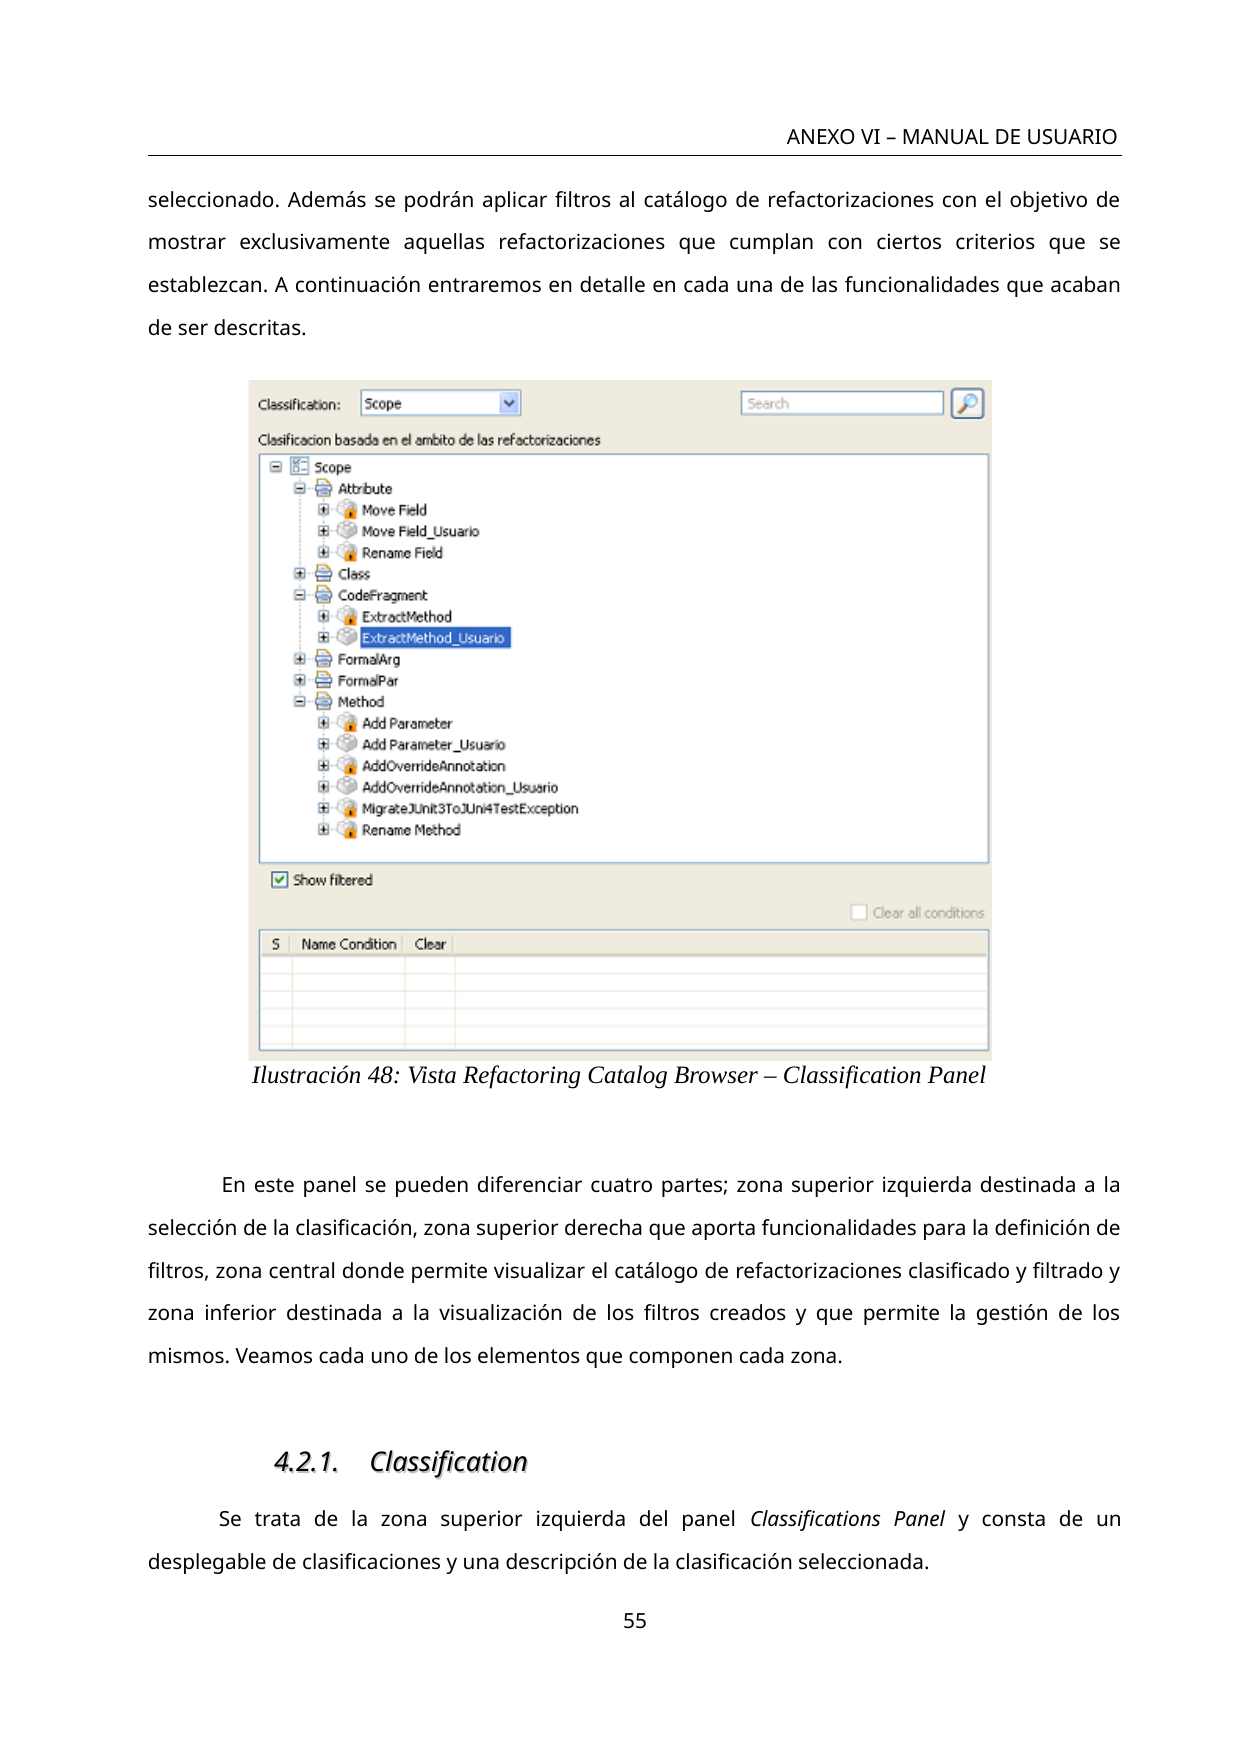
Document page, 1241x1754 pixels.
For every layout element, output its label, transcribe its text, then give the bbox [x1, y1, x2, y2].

picture [248, 380, 993, 1061]
subtitle Classification [339, 1443, 1122, 1479]
text Ilustración 48: Vista Refactoring Catalog Browser – Classification Panel [248, 1061, 992, 1089]
text Se trata de la zona superior izquierda del panel Classifications Panel y consta de un desplegable de clasificaciones y una descripción de la clasificación seleccionada. [148, 1504, 1122, 1576]
text seleccionado. Además se podrán aplicar filtros al catálogo de refactorizaciones con el objetivo de mostrar exclusivamente aquellas refactorizaciones que cumplan con ciertos criterios que se establezcan. A continuación entraremos en detalle en cada una de las funcionalidades que acaban de ser descritas. [148, 185, 1122, 341]
text En este panel se pueden diferenciar cuatro partes; zona superior izquierda destinada a la selección de la clasificación, zona superior derecha que aporta funcionalidades para la definición de filtros, zona central donde permite visualizar el catálogo de refactorizaciones clasificado y filtrado y zona inferior destinada a la visualización de los filtros creados y que permite la gestión de los mismos. Veamos cada uno de los elementos que componen cada zona. [148, 1171, 1122, 1369]
